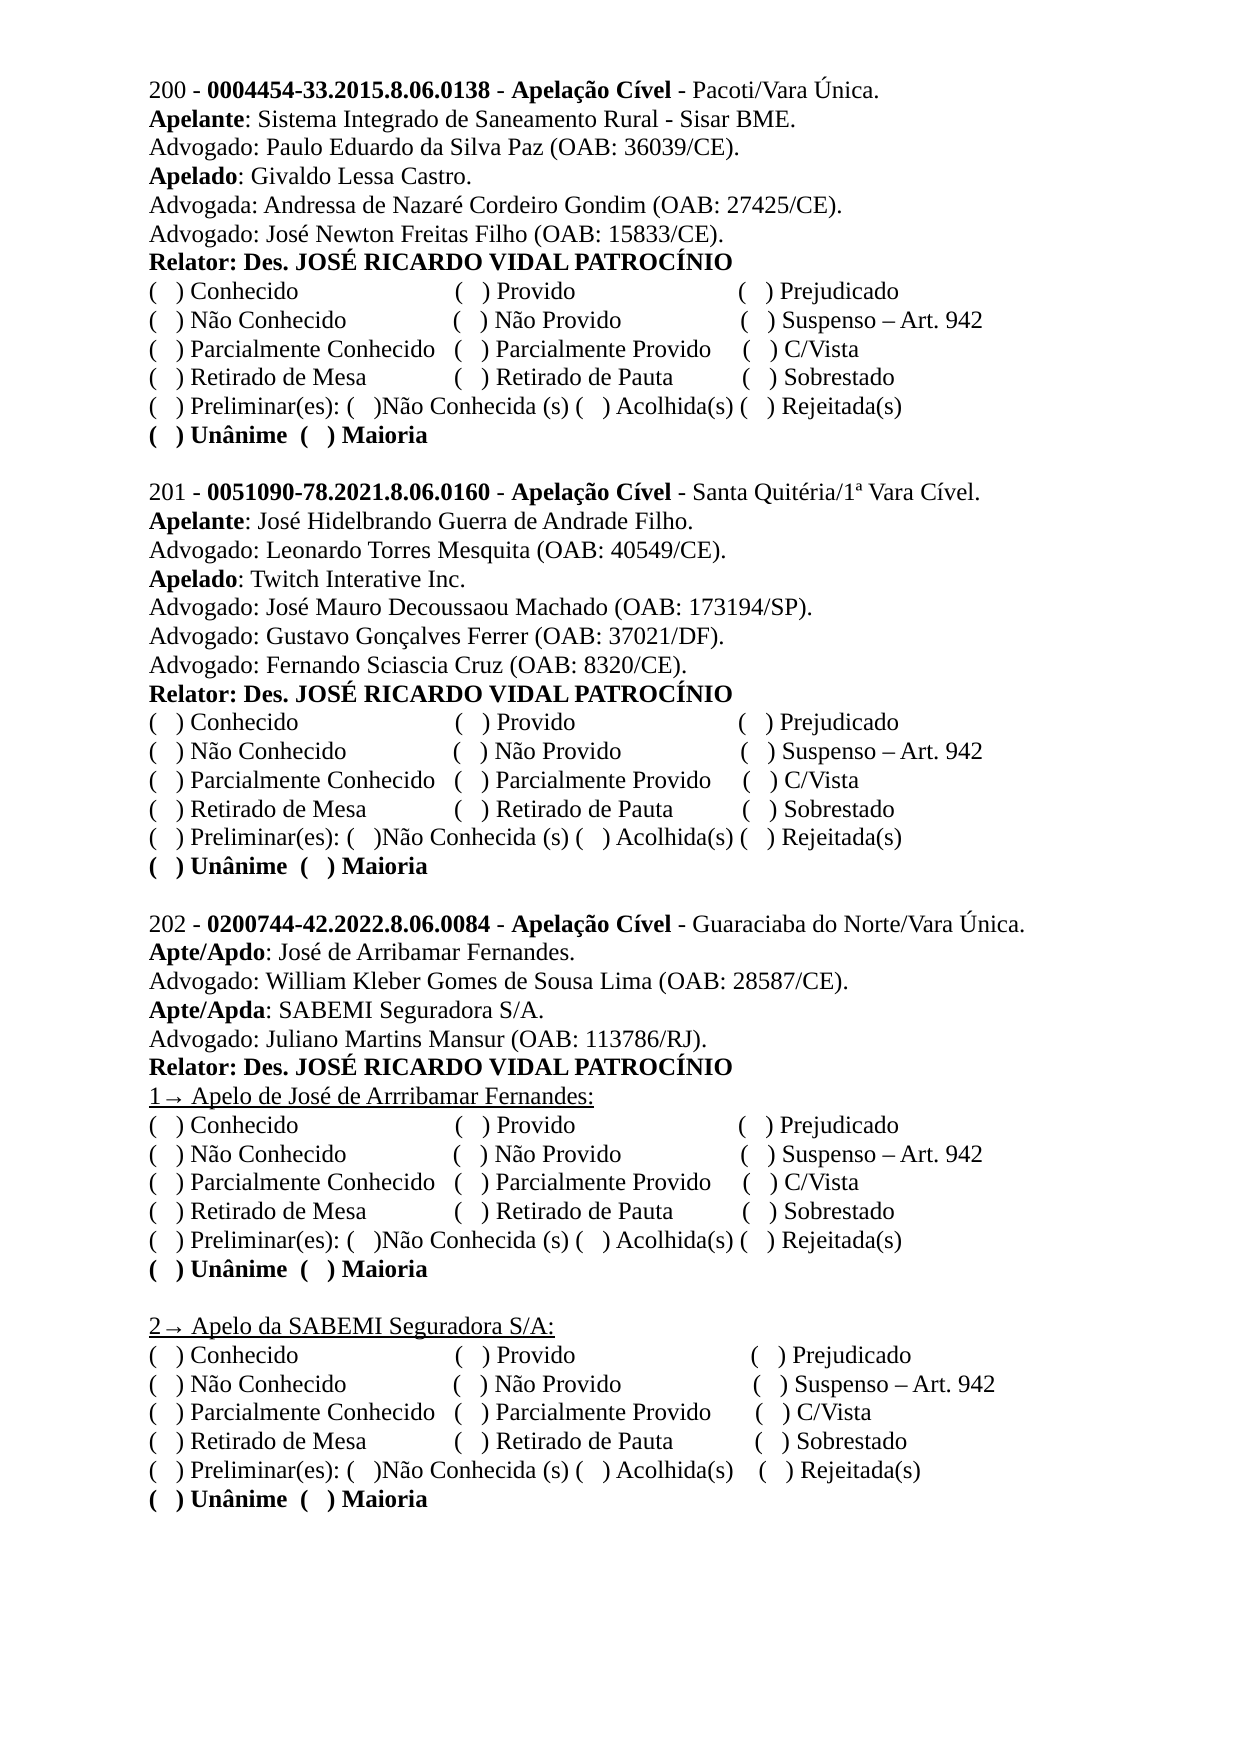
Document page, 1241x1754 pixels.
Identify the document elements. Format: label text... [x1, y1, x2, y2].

text ( ) Preliminar(es): ( )Não Conhecida (s) ( ) Acolhida(s) ( ) Rejeitada(s) [148, 822, 1158, 851]
text ( ) Retirado de Mesa ( ) Retirado de Pauta ( ) Sobrestado [148, 1196, 1158, 1225]
text ( ) Não Conhecido ( ) Não Provido ( ) Suspenso – Art. 942 [148, 736, 1158, 765]
text ( ) Preliminar(es): ( )Não Conhecida (s) ( ) Acolhida(s) ( ) Rejeitada(s) [148, 391, 1158, 420]
text ( ) Unânime ( ) Maioria [148, 1484, 1158, 1512]
text 1→ Apelo de José de Arrribamar Fernandes: [148, 1081, 1141, 1110]
text Apelado: Twitch Interative Inc. [148, 564, 1141, 592]
text ( ) Preliminar(es): ( )Não Conhecida (s) ( ) Acolhida(s) ( ) Rejeitada(s) [148, 1455, 1158, 1484]
text ( ) Parcialmente Conhecido ( ) Parcialmente Provido ( ) C/Vista [148, 1167, 1158, 1196]
text Relator: Des. JOSÉ RICARDO VIDAL PATROCÍNIO [148, 247, 1141, 276]
text ( ) Não Conhecido ( ) Não Provido ( ) Suspenso – Art. 942 [148, 1369, 1158, 1397]
text Advogado: Fernando Sciascia Cruz (OAB: 8320/CE). [148, 650, 1141, 679]
text ( ) Unânime ( ) Maioria [148, 1254, 1158, 1282]
text ( ) Preliminar(es): ( )Não Conhecida (s) ( ) Acolhida(s) ( ) Rejeitada(s) [148, 1225, 1158, 1254]
text Relator: Des. JOSÉ RICARDO VIDAL PATROCÍNIO [148, 679, 1141, 707]
text Advogado: José Mauro Decoussaou Machado (OAB: 173194/SP). [148, 592, 1141, 621]
text ( ) Não Conhecido ( ) Não Provido ( ) Suspenso – Art. 942 [148, 1139, 1158, 1167]
text Advogado: Juliano Martins Mansur (OAB: 113786/RJ). [148, 1024, 1141, 1052]
text ( ) Parcialmente Conhecido ( ) Parcialmente Provido ( ) C/Vista [148, 765, 1158, 794]
text Advogado: Gustavo Gonçalves Ferrer (OAB: 37021/DF). [148, 621, 1141, 650]
text Apelante: Sistema Integrado de Saneamento Rural - Sisar BME. [148, 104, 1141, 132]
text ( ) Retirado de Mesa ( ) Retirado de Pauta ( ) Sobrestado [148, 794, 1158, 822]
text Advogado: Paulo Eduardo da Silva Paz (OAB: 36039/CE). [148, 132, 1141, 161]
text 200 - 0004454-33.2015.8.06.0138 - Apelação Cível - Pacoti/Vara Única. [148, 75, 1141, 104]
text ( ) Conhecido ( ) Provido ( ) Prejudicado [148, 1340, 1141, 1369]
text ( ) Conhecido ( ) Provido ( ) Prejudicado [148, 1110, 1141, 1139]
text Advogado: Leonardo Torres Mesquita (OAB: 40549/CE). [148, 535, 1141, 564]
text Advogada: Andressa de Nazaré Cordeiro Gondim (OAB: 27425/CE). [148, 190, 1141, 219]
text Apelado: Givaldo Lessa Castro. [148, 161, 1141, 190]
text Advogado: José Newton Freitas Filho (OAB: 15833/CE). [148, 219, 1141, 247]
text ( ) Retirado de Mesa ( ) Retirado de Pauta ( ) Sobrestado [148, 362, 1158, 391]
text Relator: Des. JOSÉ RICARDO VIDAL PATROCÍNIO [148, 1052, 1141, 1081]
text Apte/Apdo: José de Arribamar Fernandes. [148, 937, 1141, 966]
text ( ) Unânime ( ) Maioria [148, 420, 1158, 449]
text ( ) Conhecido ( ) Provido ( ) Prejudicado [148, 276, 1141, 305]
text ( ) Retirado de Mesa ( ) Retirado de Pauta ( ) Sobrestado [148, 1426, 1158, 1455]
text Apelante: José Hidelbrando Guerra de Andrade Filho. [148, 506, 1141, 535]
text 201 - 0051090-78.2021.8.06.0160 - Apelação Cível - Santa Quitéria/1ª Vara Cível. [148, 477, 1141, 506]
text Advogado: William Kleber Gomes de Sousa Lima (OAB: 28587/CE). [148, 966, 1141, 995]
text ( ) Conhecido ( ) Provido ( ) Prejudicado [148, 707, 1141, 736]
text 202 - 0200744-42.2022.8.06.0084 - Apelação Cível - Guaraciaba do Norte/Vara Única. [148, 909, 1141, 937]
text ( ) Não Conhecido ( ) Não Provido ( ) Suspenso – Art. 942 [148, 305, 1158, 334]
text 2→ Apelo da SABEMI Seguradora S/A: [148, 1311, 1141, 1340]
text ( ) Unânime ( ) Maioria [148, 851, 1158, 880]
text Apte/Apda: SABEMI Seguradora S/A. [148, 995, 1141, 1024]
text ( ) Parcialmente Conhecido ( ) Parcialmente Provido ( ) C/Vista [148, 334, 1158, 362]
text ( ) Parcialmente Conhecido ( ) Parcialmente Provido ( ) C/Vista [148, 1397, 1158, 1426]
